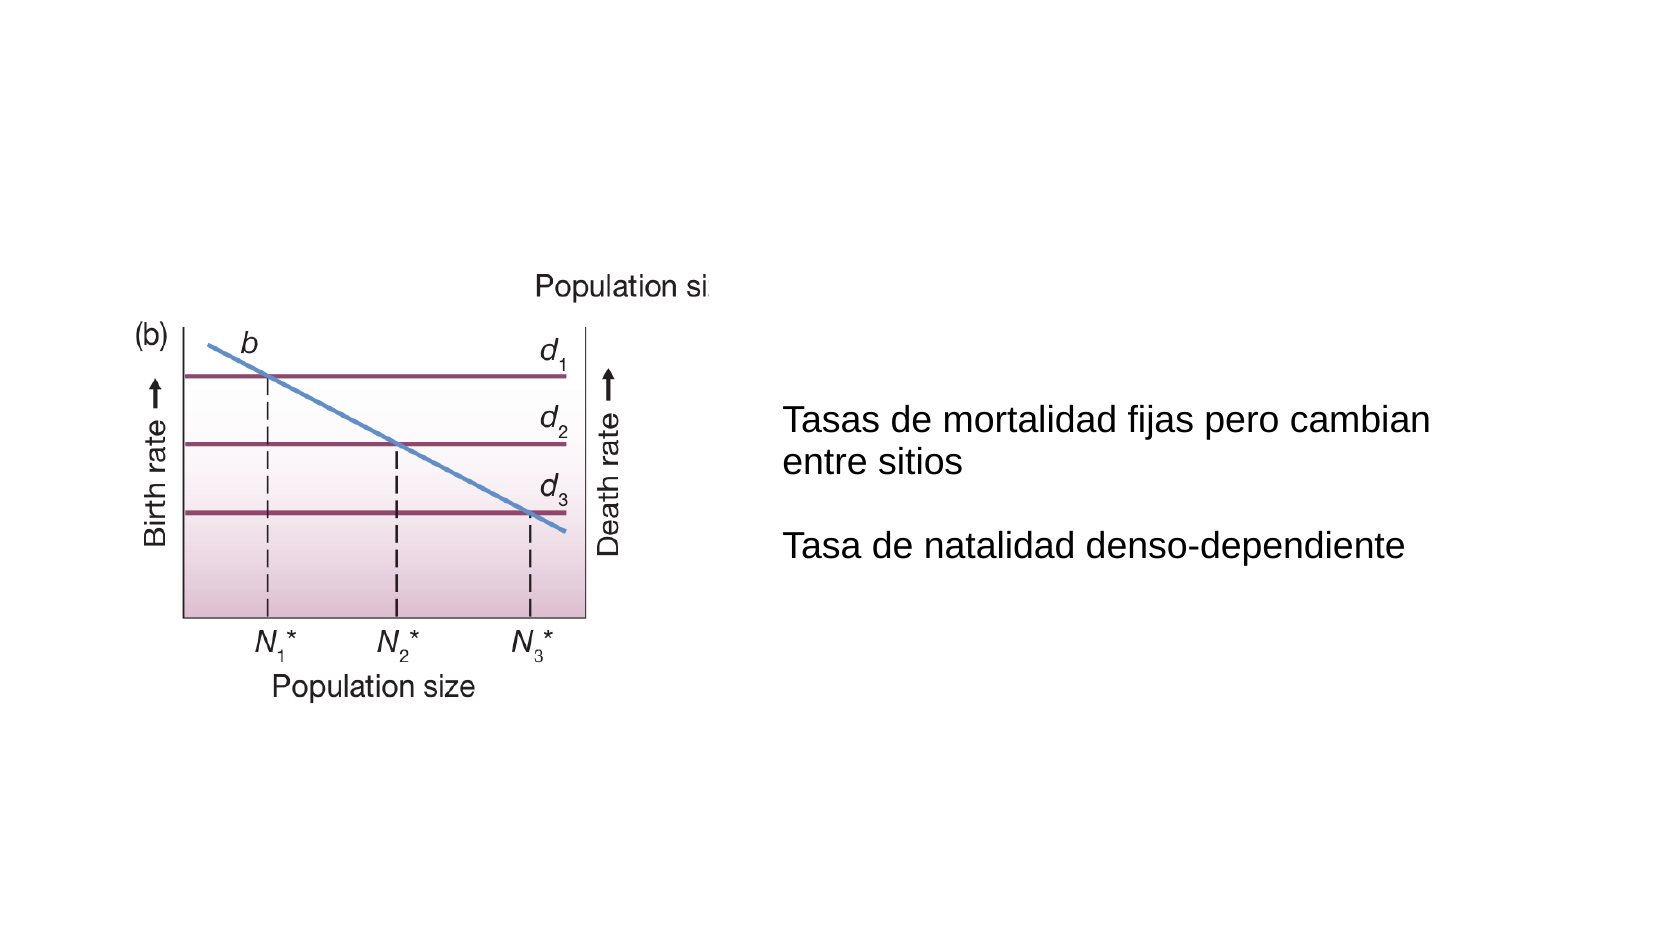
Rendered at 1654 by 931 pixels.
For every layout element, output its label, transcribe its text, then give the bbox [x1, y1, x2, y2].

text_box Tasas de mortalidad fijas pero cambian entre sitios Tasa de natalidad denso-dependiente [767, 390, 1536, 574]
picture [88, 271, 709, 715]
